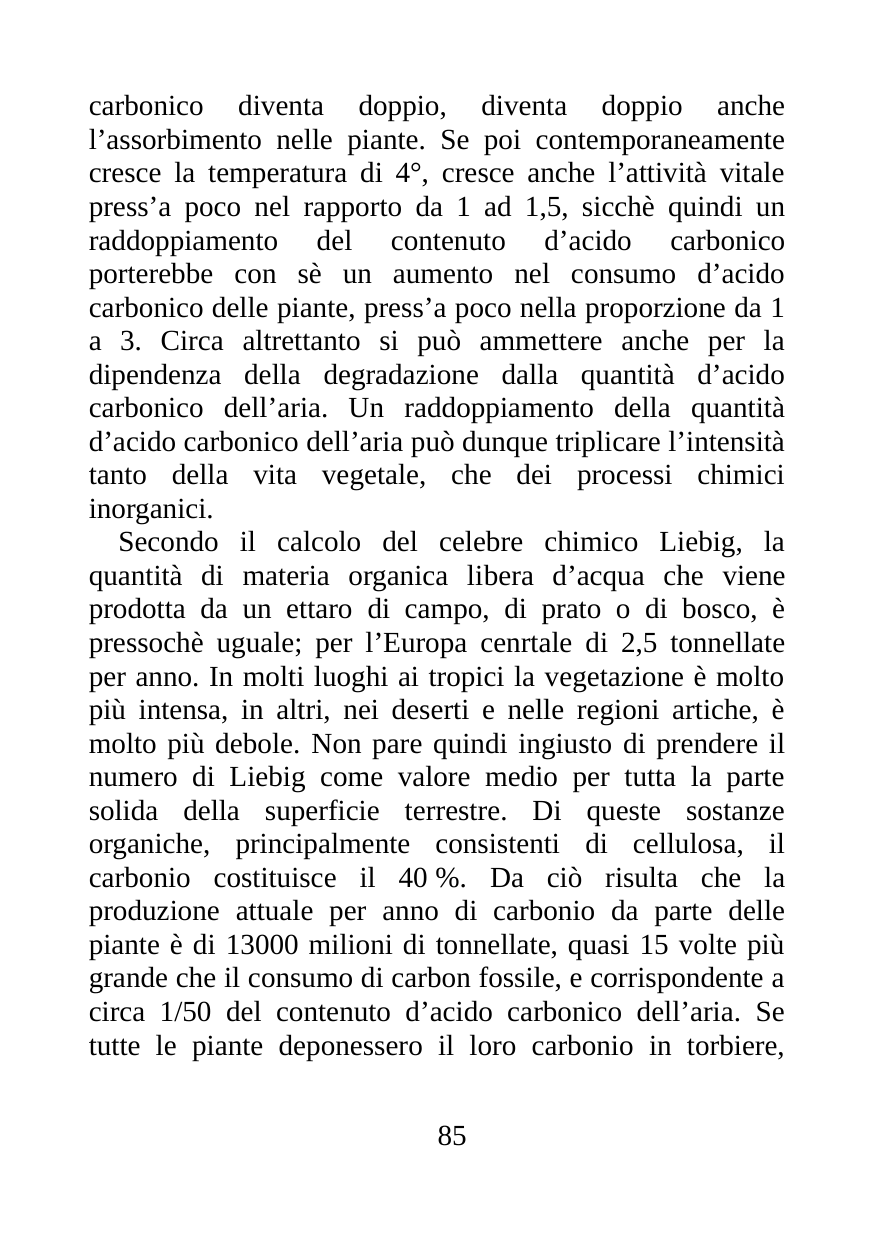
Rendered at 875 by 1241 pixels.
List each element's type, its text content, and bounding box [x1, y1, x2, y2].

text carbonico diventa doppio, diventa doppio anche l’assorbimento nelle piante. Se poi contemporaneamente cresce la temperatura di 4°, cresce anche l’attività vitale press’a poco nel rapporto da 1 ad 1,5, sicchè quindi un raddoppiamento del contenuto d’acido carbonico porterebbe con sè un aumento nel consumo d’acido carbonico delle piante, press’a poco nella proporzione da 1 a 3. Circa altrettanto si può ammettere anche per la dipendenza della degradazione dalla quantità d’acido carbonico dell’aria. Un raddoppiamento della quantità d’acido carbonico dell’aria può dunque triplicare l’intensità tanto della vita vegetale, che dei processi chimici inorganici. [88, 88, 786, 524]
text Secondo il calcolo del celebre chimico Liebig, la quantità di materia organica libera d’acqua che viene prodotta da un ettaro di campo, di prato o di bosco, è pressochè uguale; per l’Europa cenrtale di 2,5 tonnellate per anno. In molti luoghi ai tropici la vegetazione è molto più intensa, in altri, nei deserti e nelle regioni artiche, è molto più debole. Non pare quindi ingiusto di prendere il numero di Liebig come valore medio per tutta la parte solida della superficie terrestre. Di queste sostanze organiche, principalmente consistenti di cellulosa, il carbonio costituisce il 40 %. Da ciò risulta che la produzione attuale per anno di carbonio da parte delle piante è di 13000 milioni di tonnellate, quasi 15 volte più grande che il consumo di carbon fossile, e corrispondente a circa 1/50 del contenuto d’acido carbonico dell’aria. Se tutte le piante deponessero il loro carbonio in torbiere, [88, 524, 786, 1061]
